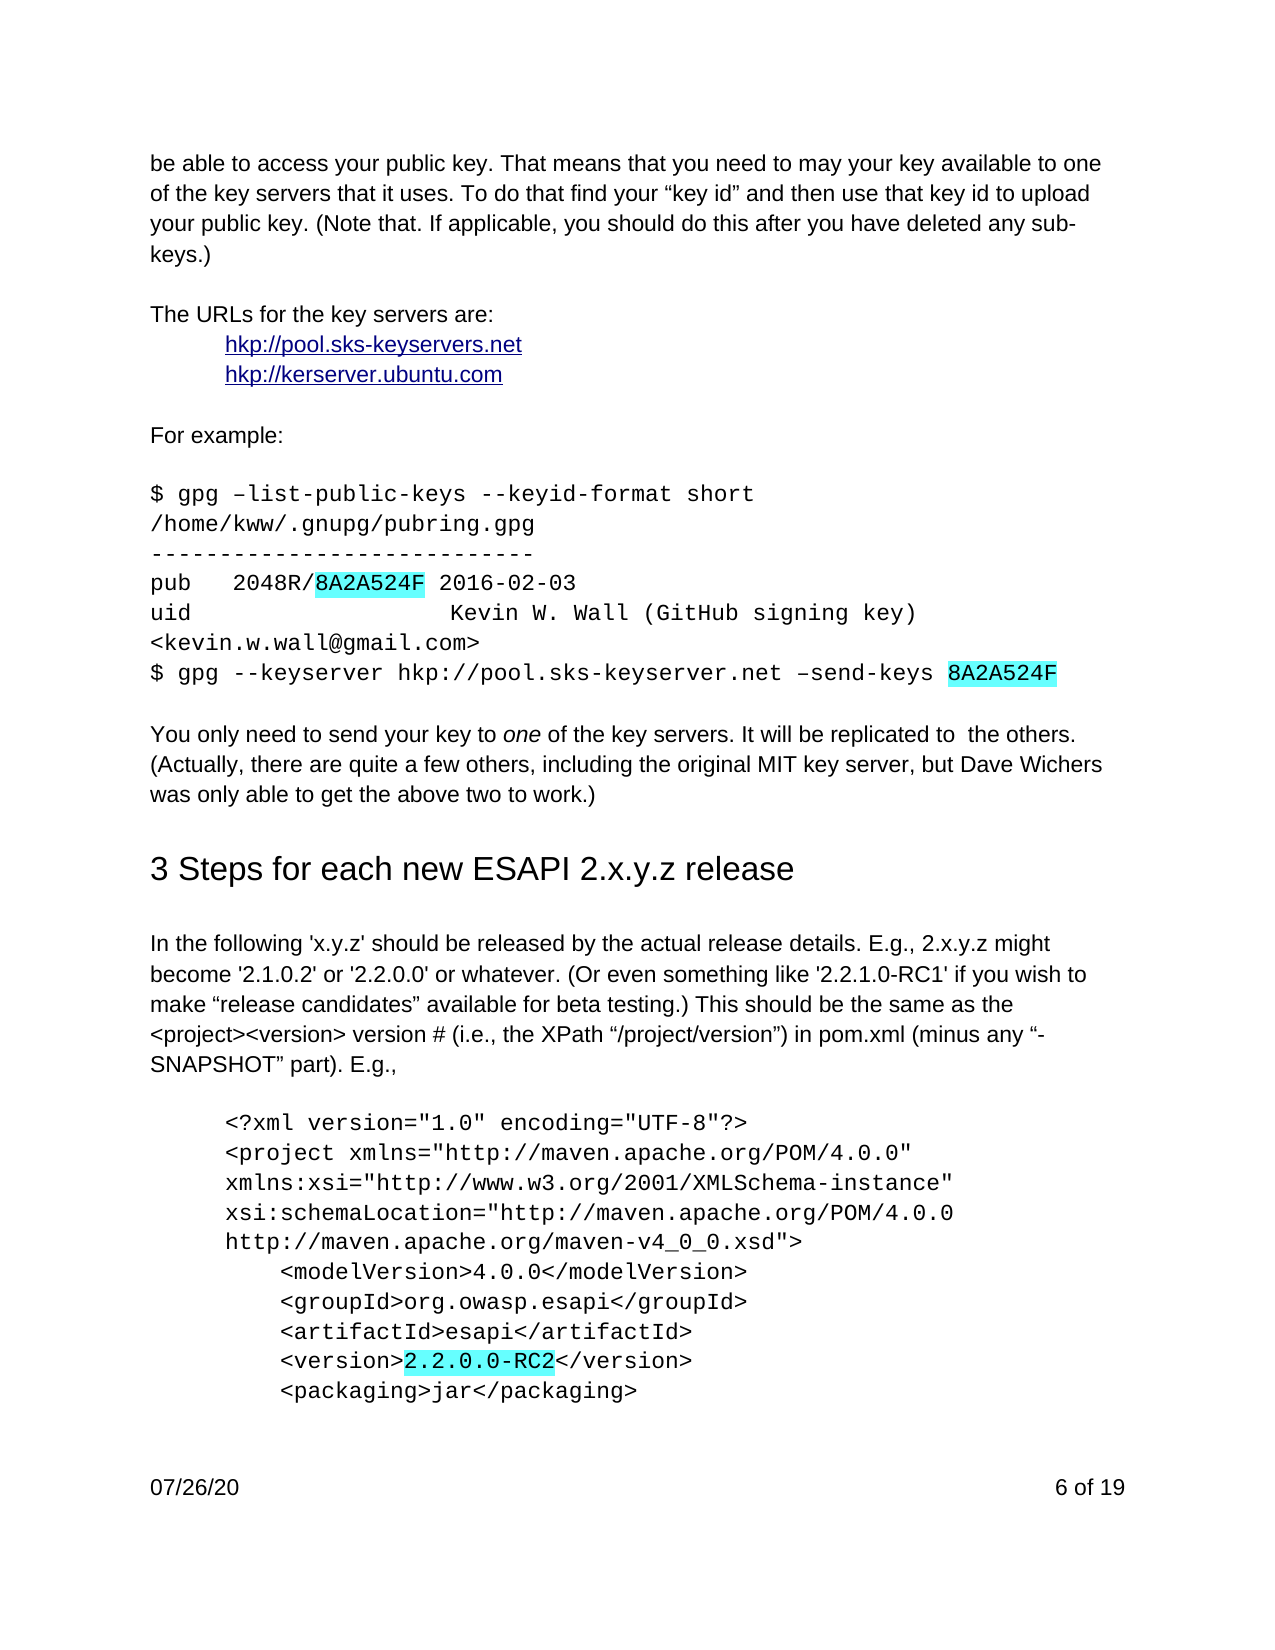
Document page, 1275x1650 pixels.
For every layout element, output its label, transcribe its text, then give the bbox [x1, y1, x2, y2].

text For example: [150, 422, 1125, 448]
text $ gpg –list-public-keys --keyid-format short [150, 482, 1125, 508]
text <packaging>jar</packaging> [225, 1380, 1125, 1406]
text In the following 'x.y.z' should be released by the actual release details. E.g., 2.x.y.z might become '2.1.0.2' or '2.2.0.0' or whatever. (Or even something like '2.2.1.0-RC1' if you wish to make “release candidates” available for beta testing.) This should be the same as the <project><version> version # (i.e., the XPath “/project/version”) in pom.xml (minus any “-SNAPSHOT” part). E.g., [150, 930, 1125, 1077]
text <version>2.2.0.0-RC2</version> [225, 1350, 1125, 1376]
text /home/kww/.gnupg/pubring.gpg [150, 512, 1125, 538]
text ---------------------------- [150, 542, 1125, 568]
text $ gpg --keyserver hkp://pool.sks-keyserver.net –send-keys 8A2A524F [150, 661, 1125, 687]
text uid Kevin W. Wall (GitHub signing key) <kevin.w.wall@gmail.com> [150, 601, 1125, 657]
text <groupId>org.owasp.esapi</groupId> [225, 1290, 1125, 1316]
text <modelVersion>4.0.0</modelVersion> [225, 1261, 1125, 1286]
text You only need to send your key to one of the key servers. It will be replicated to the others. (Actually, there are quite a few others, including the original MIT key server, but Dave Wichers was only able to get the above two to work.) [150, 721, 1125, 808]
text hkp://kerserver.ubuntu.com [225, 361, 1125, 388]
text hkp://pool.sks-keyservers.net [225, 331, 1125, 358]
text <artifactId>esapi</artifactId> [225, 1320, 1125, 1346]
text <project xmlns="http://maven.apache.org/POM/4.0.0" xmlns:xsi="http://www.w3.org/2001/XMLSchema-instance" xsi:schemaLocation="http://maven.apache.org/POM/4.0.0 http://maven.apache.org/maven-v4_0_0.xsd"> [225, 1141, 1125, 1257]
text <?xml version="1.0" encoding="UTF-8"?> [225, 1112, 1125, 1137]
subtitle Steps for each new ESAPI 2.x.y.z release [150, 849, 1125, 888]
text be able to access your public key. That means that you need to may your key available to one of the key servers that it uses. To do that find your “key id” and then use that key id to upload your public key. (Note that. If applicable, you should do this after you have deleted any sub-keys.) [150, 150, 1125, 267]
text pub 2048R/8A2A524F 2016-02-03 [150, 572, 1125, 598]
text The URLs for the key servers are: [150, 301, 1125, 327]
